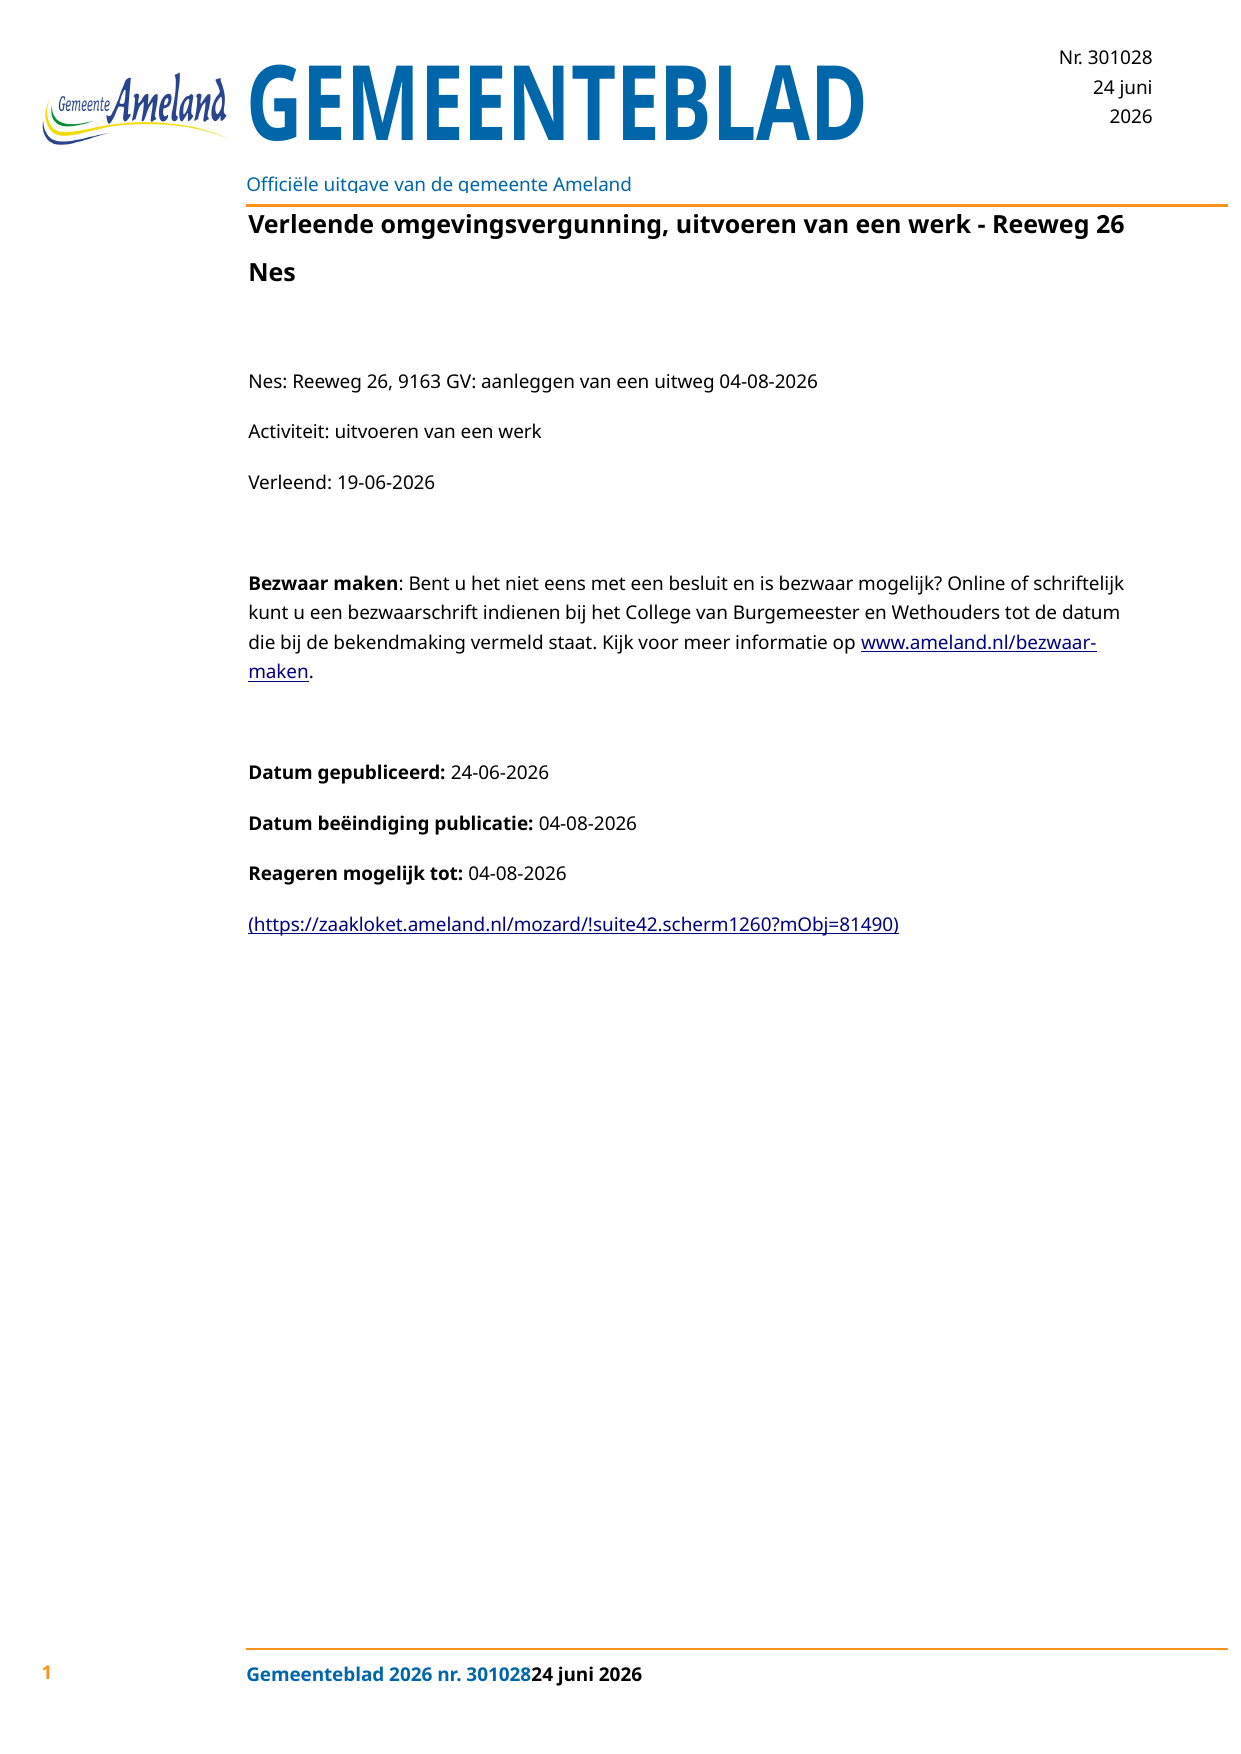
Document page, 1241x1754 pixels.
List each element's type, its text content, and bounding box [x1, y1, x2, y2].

text Bezwaar maken: Bent u het niet eens met een besluit en is bezwaar mogelijk? Online of schriftelijk kunt u een bezwaarschrift indienen bij het College van Burgemeester en Wethouders tot de datum die bij de bekendmaking vermeld staat. Kijk voor meer informatie op www.ameland.nl/bezwaar-maken. [248, 570, 1152, 684]
text (https://zaakloket.ameland.nl/mozard/!suite42.scherm1260?mObj=81490) [248, 911, 1152, 937]
text Datum gepubliceerd: 24-06-2026 [248, 759, 1152, 785]
text Reageren mogelijk tot: 04-08-2026 [248, 860, 1152, 886]
text Verleend: 19-06-2026 [248, 469, 1152, 495]
text Verleende omgevingsvergunning, uitvoeren van een werk - Reeweg 26 Nes [248, 207, 1152, 288]
text Datum beëindiging publicatie: 04-08-2026 [248, 810, 1152, 836]
text Activiteit: uitvoeren van een werk [248, 419, 1152, 444]
picture [41, 47, 231, 172]
text Nes: Reeweg 26, 9163 GV: aanleggen van een uitweg 04-08-2026 [248, 368, 1152, 394]
